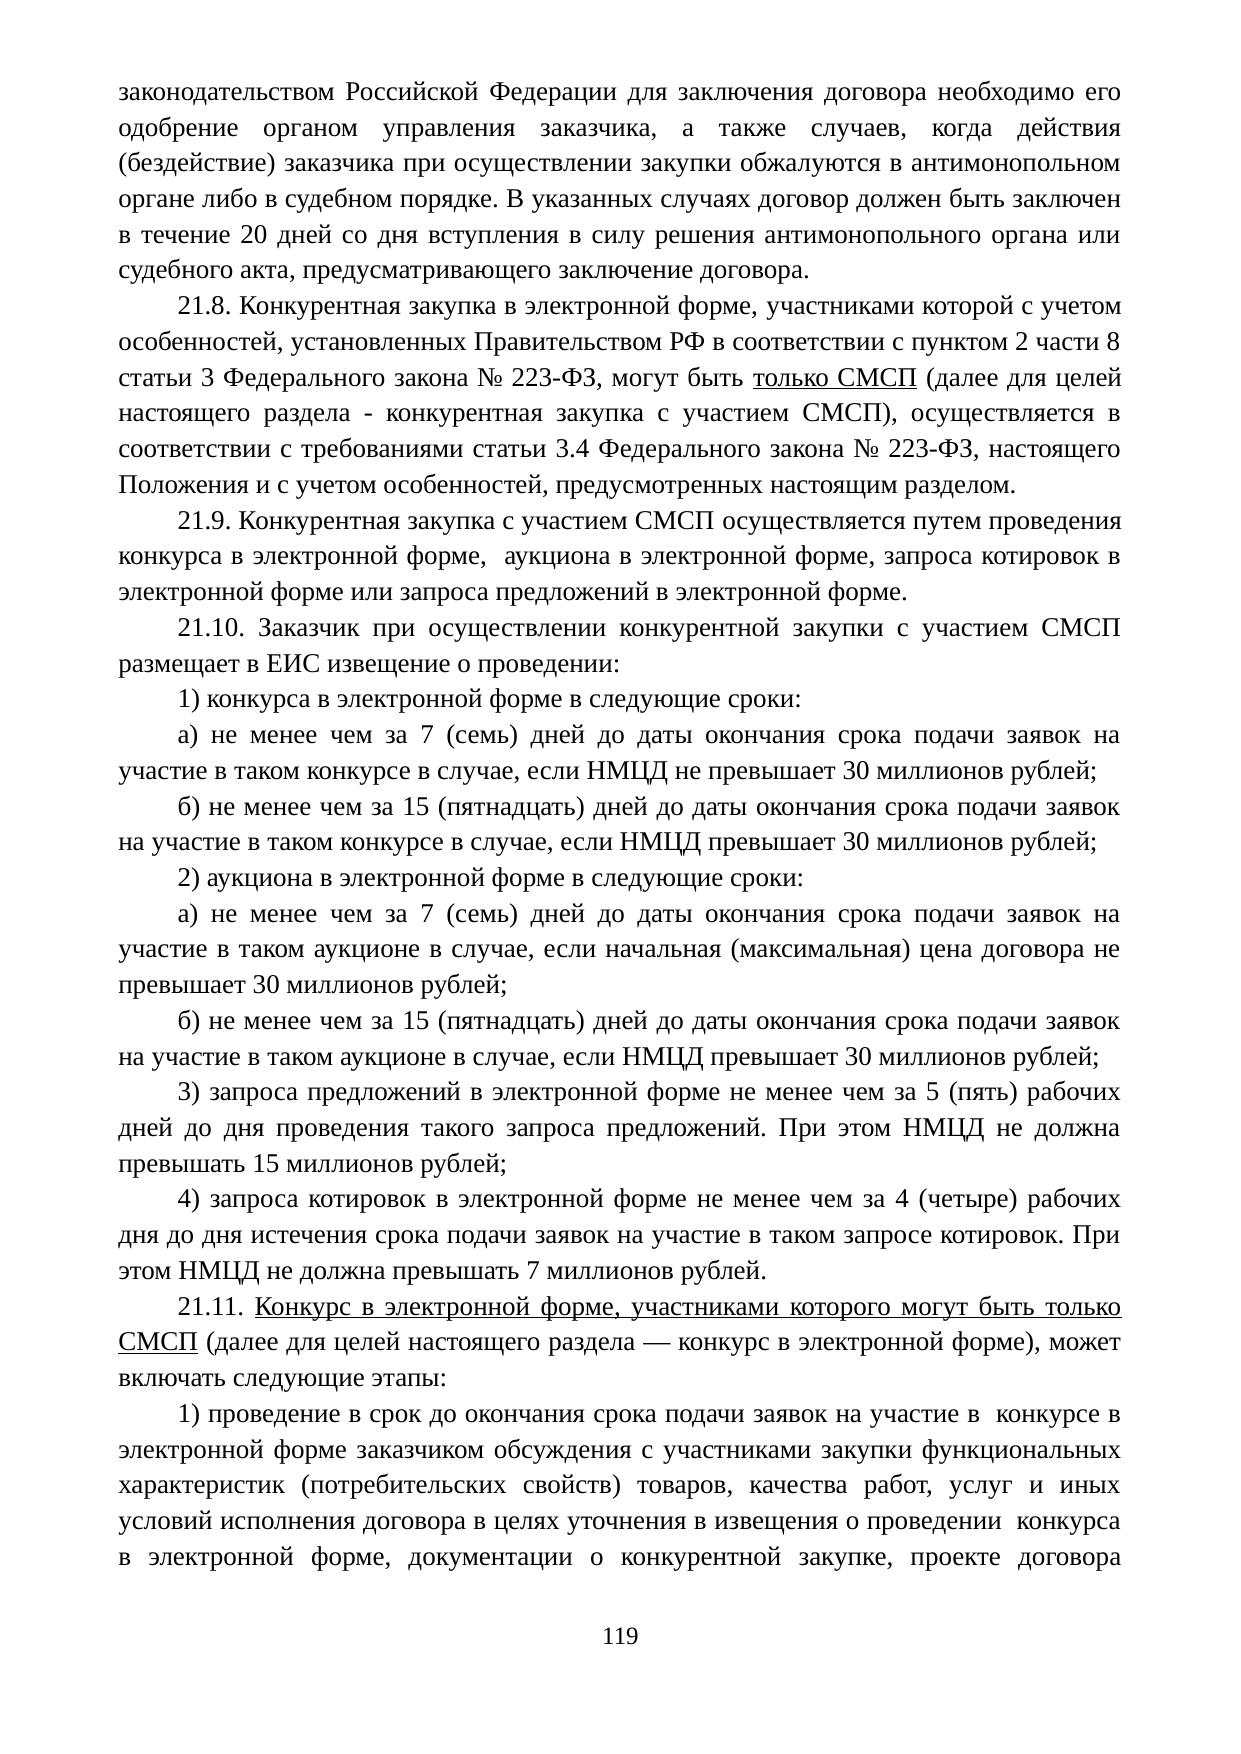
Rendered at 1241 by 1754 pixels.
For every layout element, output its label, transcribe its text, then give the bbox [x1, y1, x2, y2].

text 1) конкурса в электронной форме в следующие сроки: [118, 682, 1122, 713]
text 1) проведение в срок до окончания срока подачи заявок на участие в конкурсе в электронной форме заказчиком обсуждения с участниками закупки функциональных характеристик (потребительских свойств) товаров, качества работ, услуг и иных условий исполнения договора в целях уточнения в извещения о проведении конкурса в электронной форме, документации о конкурентной закупке, проекте договора [118, 1397, 1122, 1571]
text б) не менее чем за 15 (пятнадцать) дней до даты окончания срока подачи заявок на участие в таком аукционе в случае, если НМЦД превышает 30 миллионов рублей; [118, 1004, 1122, 1071]
text 21.11. Конкурс в электронной форме, участниками которого могут быть только СМСП (далее для целей настоящего раздела — конкурс в электронной форме), может включать следующие этапы: [118, 1290, 1122, 1392]
text 21.10. Заказчик при осуществлении конкурентной закупки с участием СМСП размещает в ЕИС извещение о проведении: [118, 611, 1122, 678]
text 21.8. Конкурентная закупка в электронной форме, участниками которой с учетом особенностей, установленных Правительством РФ в соответствии с пунктом 2 части 8 статьи 3 Федерального закона № 223-ФЗ, могут быть только СМСП (далее для целей настоящего раздела - конкурентная закупка с участием СМСП), осуществляется в соответствии с требованиями статьи 3.4 Федерального закона № 223-ФЗ, настоящего Положения и с учетом особенностей, предусмотренных настоящим разделом. [118, 289, 1122, 499]
text б) не менее чем за 15 (пятнадцать) дней до даты окончания срока подачи заявок на участие в таком конкурсе в случае, если НМЦД превышает 30 миллионов рублей; [118, 789, 1122, 856]
text 3) запроса предложений в электронной форме не менее чем за 5 (пять) рабочих дней до дня проведения такого запроса предложений. При этом НМЦД не должна превышать 15 миллионов рублей; [118, 1075, 1122, 1178]
text а) не менее чем за 7 (семь) дней до даты окончания срока подачи заявок на участие в таком аукционе в случае, если начальная (максимальная) цена договора не превышает 30 миллионов рублей; [118, 897, 1122, 999]
text 4) запроса котировок в электронной форме не менее чем за 4 (четыре) рабочих дня до дня истечения срока подачи заявок на участие в таком запросе котировок. При этом НМЦД не должна превышать 7 миллионов рублей. [118, 1183, 1122, 1285]
text а) не менее чем за 7 (семь) дней до даты окончания срока подачи заявок на участие в таком конкурсе в случае, если НМЦД не превышает 30 миллионов рублей; [118, 718, 1122, 785]
text 21.9. Конкурентная закупка с участием СМСП осуществляется путем проведения конкурса в электронной форме, аукциона в электронной форме, запроса котировок в электронной форме или запроса предложений в электронной форме. [118, 504, 1122, 606]
text 2) аукциона в электронной форме в следующие сроки: [118, 861, 1122, 892]
text законодательством Российской Федерации для заключения договора необходимо его одобрение органом управления заказчика, а также случаев, когда действия (бездействие) заказчика при осуществлении закупки обжалуются в антимонопольном органе либо в судебном порядке. В указанных случаях договор должен быть заключен в течение 20 дней со дня вступления в силу решения антимонопольного органа или судебного акта, предусматривающего заключение договора. [118, 75, 1122, 285]
